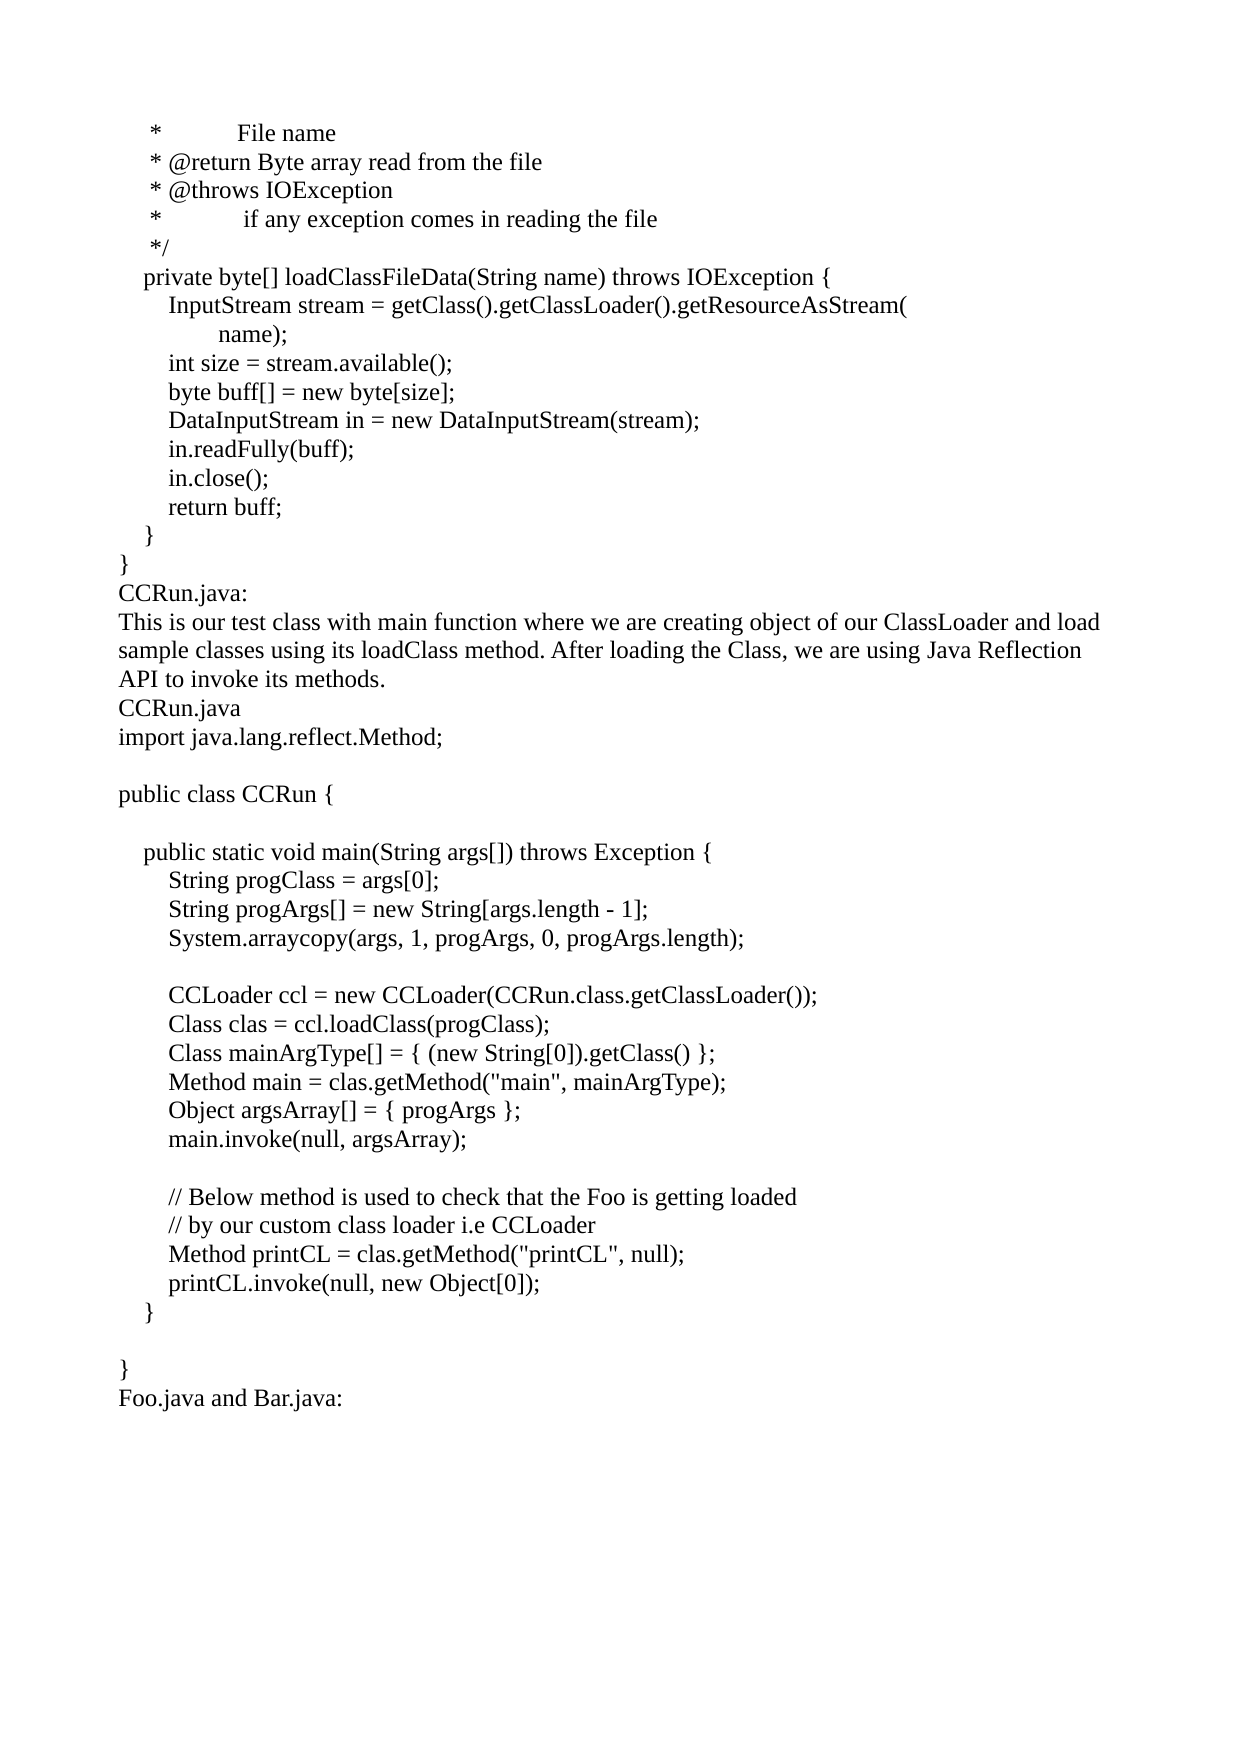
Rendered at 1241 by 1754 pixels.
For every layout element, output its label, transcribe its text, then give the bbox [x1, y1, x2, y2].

text in.close(); [118, 463, 1122, 492]
text byte buff[] = new byte[size]; [118, 377, 1122, 406]
text } [118, 549, 1122, 578]
text // Below method is used to check that the Foo is getting loaded [118, 1182, 1122, 1211]
text import java.lang.reflect.Method; [118, 722, 1122, 751]
text return buff; [118, 492, 1122, 521]
text String progArgs[] = new String[args.length - 1]; [118, 894, 1122, 923]
text Class clas = ccl.loadClass(progClass); [118, 1009, 1122, 1038]
text Foo.java and Bar.java: [118, 1383, 1122, 1412]
text */ [118, 233, 1122, 262]
text private byte[] loadClassFileData(String name) throws IOException { [118, 262, 1122, 291]
text CCRun.java: [118, 578, 1122, 607]
text public static void main(String args[]) throws Exception { [118, 837, 1122, 866]
text } [118, 521, 1122, 549]
text in.readFully(buff); [118, 434, 1122, 463]
text CCLoader ccl = new CCLoader(CCRun.class.getClassLoader()); [118, 981, 1122, 1009]
text String progClass = args[0]; [118, 866, 1122, 894]
text int size = stream.available(); [118, 348, 1122, 377]
text printCL.invoke(null, new Object[0]); [118, 1268, 1122, 1297]
text CCRun.java [118, 693, 1122, 722]
text } [118, 1354, 1122, 1383]
text * @return Byte array read from the file [118, 147, 1122, 176]
text // by our custom class loader i.e CCLoader [118, 1211, 1122, 1239]
text * @throws IOException [118, 176, 1122, 204]
text * File name [118, 118, 1122, 147]
text This is our test class with main function where we are creating object of our ClassLoader and load sample classes using its loadClass method. After loading the Class, we are using Java Reflection API to invoke its methods. [118, 607, 1122, 693]
text Method printCL = clas.getMethod("printCL", null); [118, 1239, 1122, 1268]
text Method main = clas.getMethod("main", mainArgType); [118, 1067, 1122, 1096]
text Class mainArgType[] = { (new String[0]).getClass() }; [118, 1038, 1122, 1067]
text Object argsArray[] = { progArgs }; [118, 1096, 1122, 1124]
text * if any exception comes in reading the file [118, 204, 1122, 233]
text public class CCRun { [118, 779, 1122, 808]
text main.invoke(null, argsArray); [118, 1124, 1122, 1153]
text name); [118, 319, 1122, 348]
text DataInputStream in = new DataInputStream(stream); [118, 406, 1122, 434]
text System.arraycopy(args, 1, progArgs, 0, progArgs.length); [118, 923, 1122, 952]
text } [118, 1297, 1122, 1326]
text InputStream stream = getClass().getClassLoader().getResourceAsStream( [118, 291, 1122, 319]
